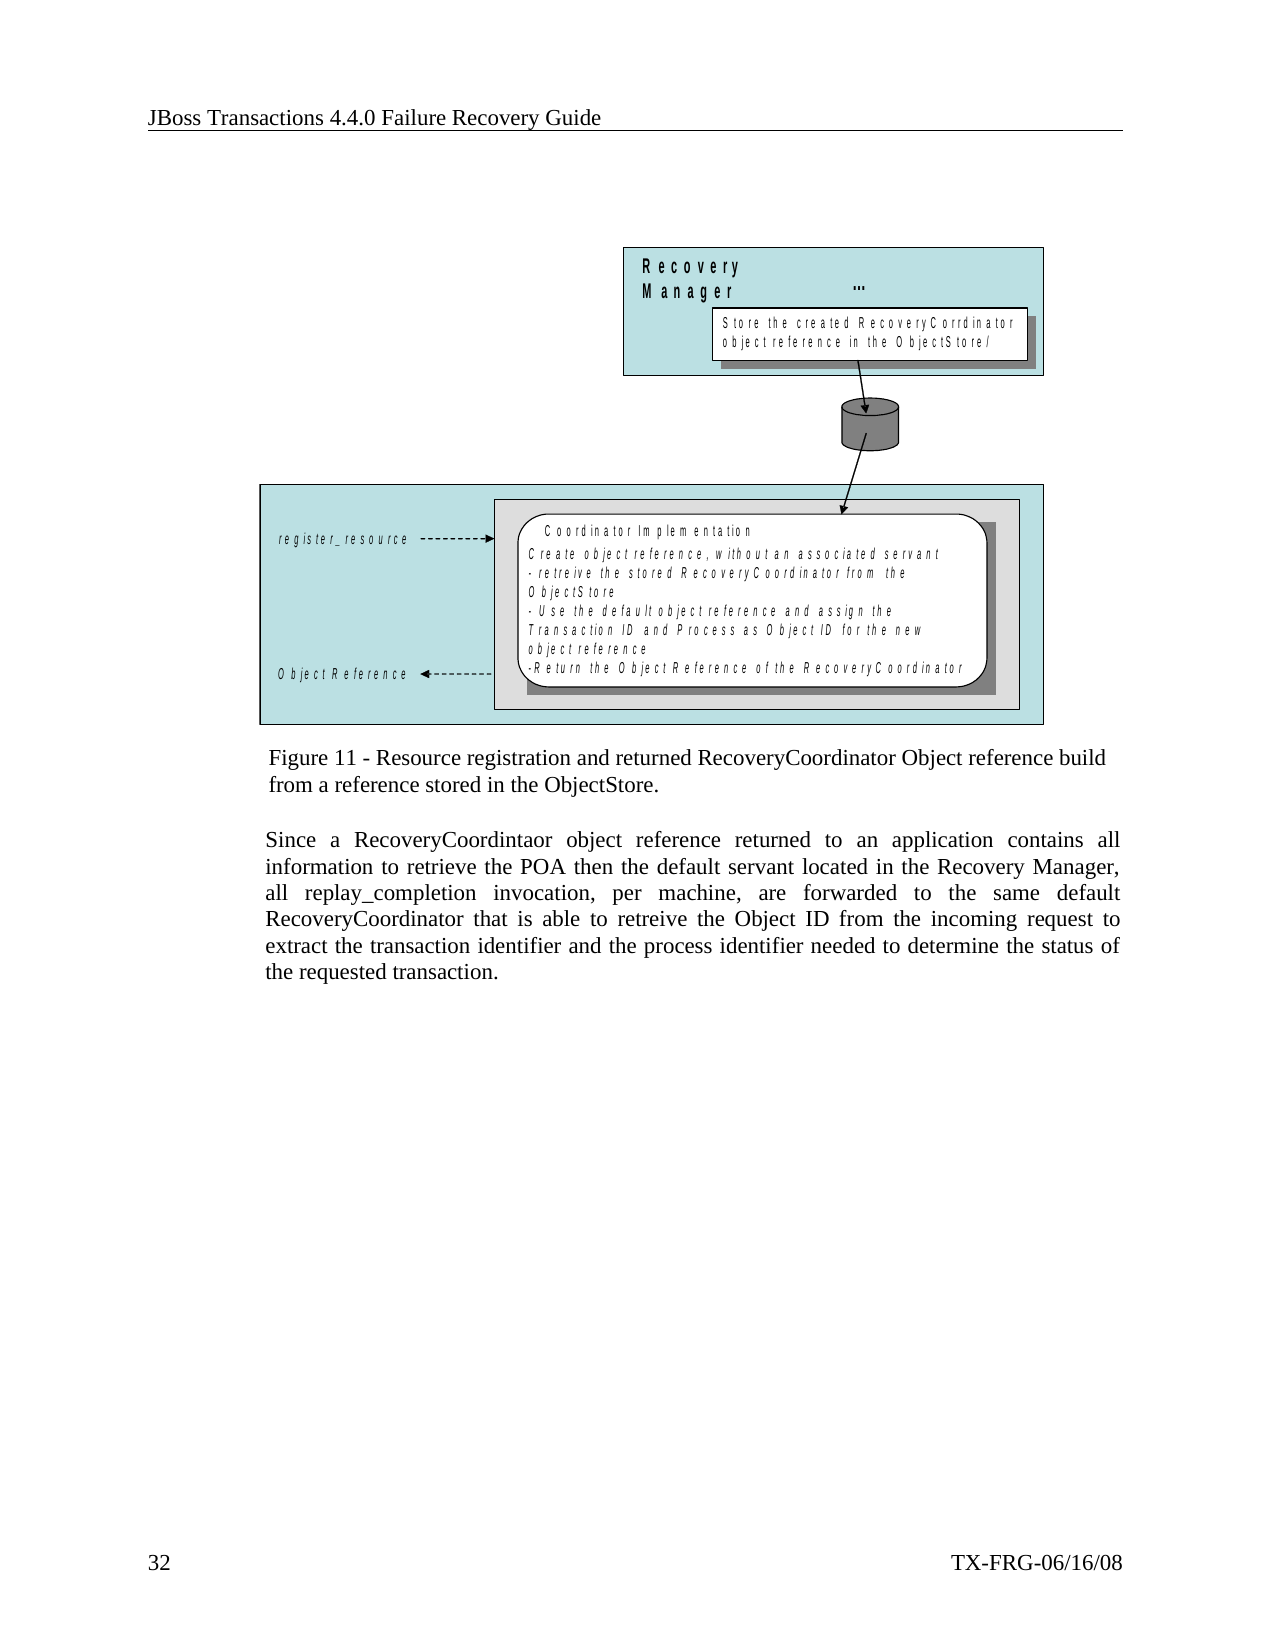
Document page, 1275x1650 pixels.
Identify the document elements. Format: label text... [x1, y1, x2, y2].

text Since a RecoveryCoordintaor object reference returned to an application contains all information to retrieve the POA then the default servant located in the Recovery Manager, all replay_completion invocation, per machine, are forwarded to the same default RecoveryCoordinator that is able to retreive the Object ID from the incoming request to extract the transaction identifier and the process identifier needed to determine the status of the requested transaction. [265, 826, 1122, 984]
text Figure 11 - Resource registration and returned RecoveryCoordinator Object reference build from a reference stored in the ObjectStore. [268, 744, 1122, 797]
